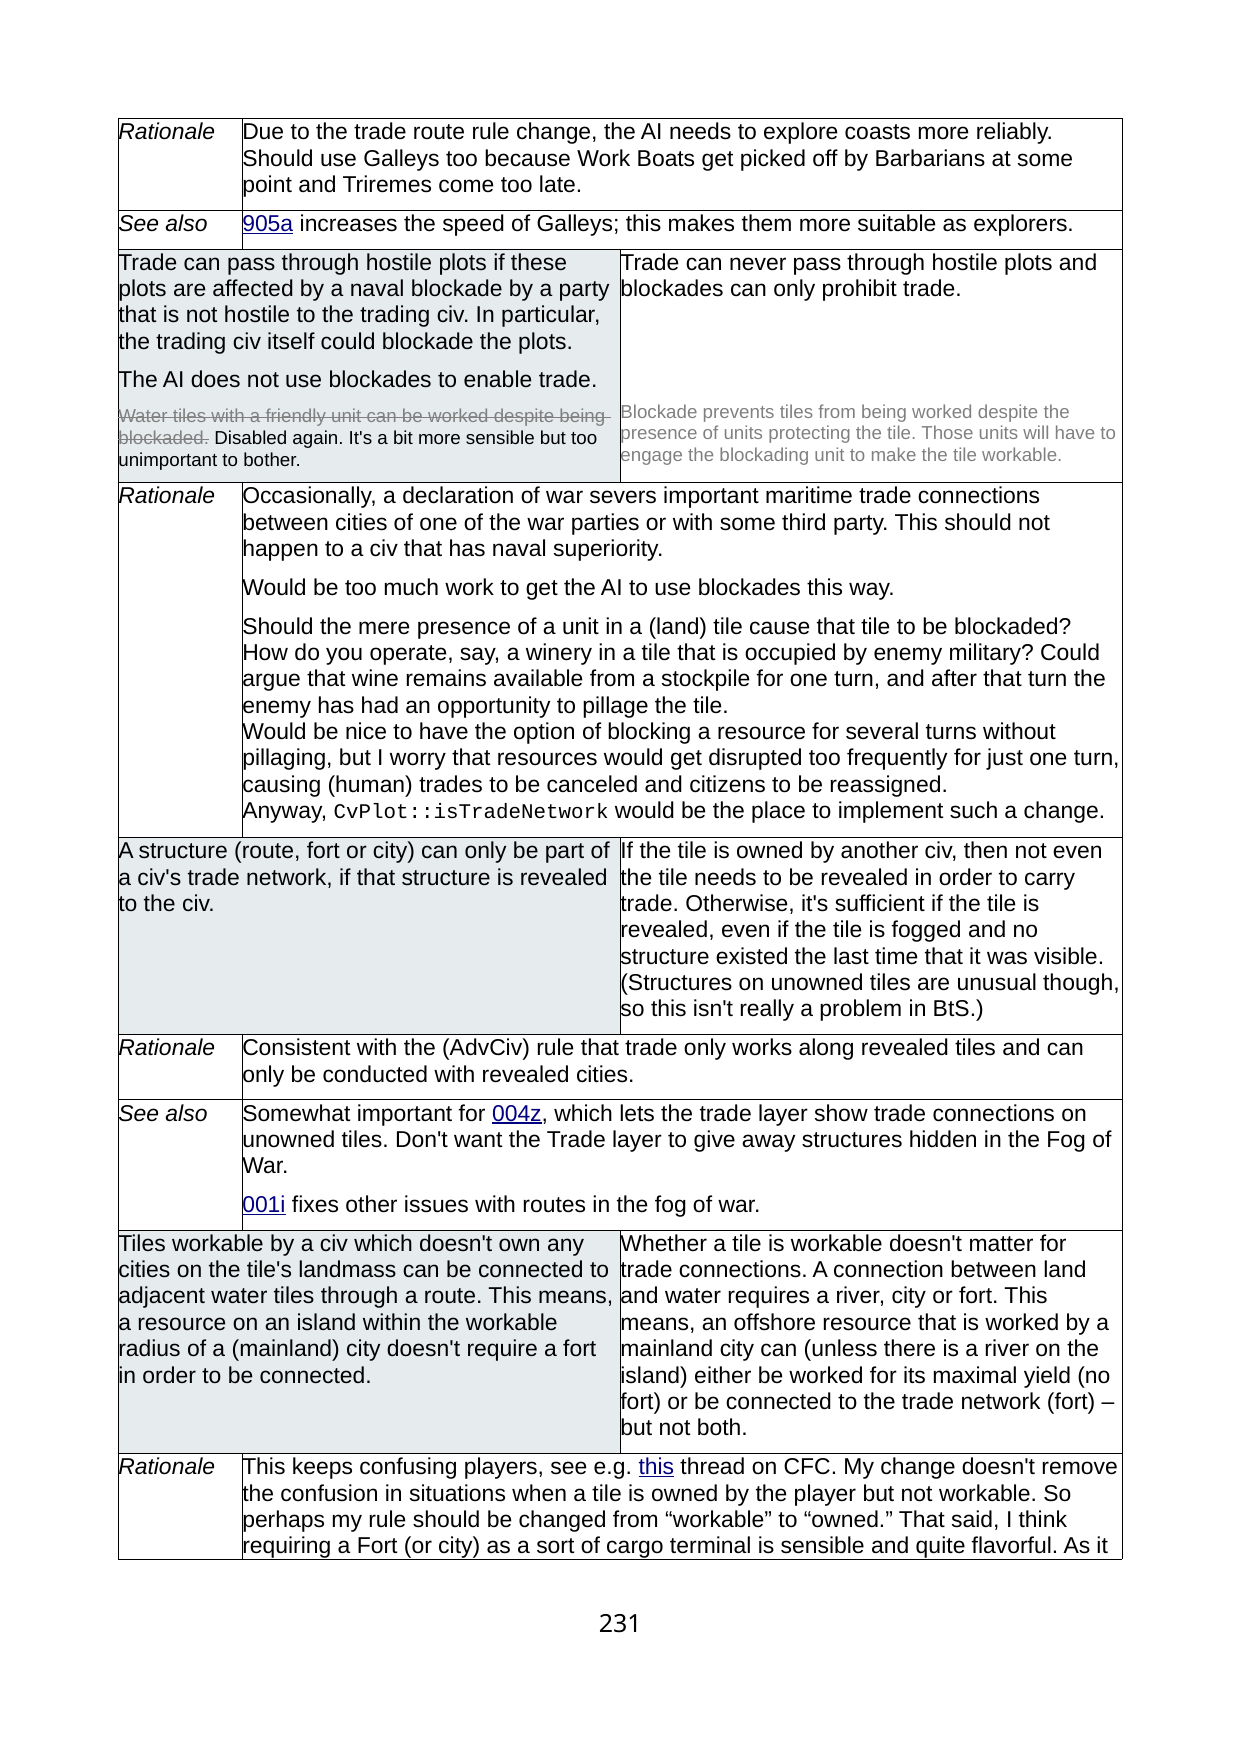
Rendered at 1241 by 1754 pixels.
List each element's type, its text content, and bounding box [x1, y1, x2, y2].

table_cell Rationale [119, 1454, 242, 1558]
table_cell Trade can pass through hostile plots if these plots are affected by a naval blockade by a party that is not hostile to the trading civ. In particular, the trading civ itself could blockade the plots. The AI does not use blockades to enable trade. Water tiles with a friendly unit can be worked despite being blockaded. Disabled again. It's a bit more sensible but too unimportant to bother. [119, 250, 620, 482]
table_cell Rationale [119, 1035, 242, 1099]
table_cell Somewhat important for 004z, which lets the trade layer show trade connections on unowned tiles. Don't want the Trade layer to give away structures hidden in the Fog of War. 001i fixes other issues with routes in the fog of war. [243, 1100, 1122, 1230]
table_cell See also [119, 1100, 242, 1230]
table_cell Trade can never pass through hostile plots and blockades can only prohibit trade. Blockade prevents tiles from being worked despite the presence of units protecting the tile. Those units will have to engage the blockading unit to make the tile workable. [621, 250, 1122, 482]
table_cell Rationale [119, 483, 242, 837]
table_cell 905a increases the speed of Galleys; this makes them more suitable as explorers. [243, 211, 1122, 248]
table_cell Rationale [119, 119, 242, 210]
table_cell See also [119, 211, 242, 248]
table_cell If the tile is owned by another civ, then not even the tile needs to be revealed in order to carry trade. Otherwise, it's sufficient if the tile is revealed, even if the tile is fogged and no structure existed the last time that it was visible. (Structures on unowned tiles are unusual though, so this isn't really a problem in BtS.) [621, 838, 1122, 1034]
table_cell A structure (route, fort or city) can only be part of a civ's trade network, if that structure is revealed to the civ. [119, 838, 620, 1034]
table_cell Due to the trade route rule change, the AI needs to explore coasts more reliably. Should use Galleys too because Work Boats get picked off by Barbarians at some point and Triremes come too late. [243, 119, 1122, 210]
table_cell Occasionally, a declaration of war severs important maritime trade connections between cities of one of the war parties or with some third party. This should not happen to a civ that has naval superiority. Would be too much work to get the AI to use blockades this way. Should the mere presence of a unit in a (land) tile cause that tile to be blockaded? How do you operate, say, a winery in a tile that is occupied by enemy military? Could argue that wine remains available from a stockpile for one turn, and after that turn the enemy has had an opportunity to pillage the tile. Would be nice to have the option of blocking a resource for several turns without pillaging, but I worry that resources would get disrupted too frequently for just one turn, causing (human) trades to be canceled and citizens to be reassigned. Anyway, CvPlot::isTradeNetwork would be the place to implement such a change. [243, 483, 1122, 837]
table_cell This keeps confusing players, see e.g. this thread on CFC. My change doesn't remove the confusion in situations when a tile is owned by the player but not workable. So perhaps my rule should be changed from “workable” to “owned.” That said, I think requiring a Fort (or city) as a sort of cargo terminal is sensible and quite flavorful. As it [243, 1454, 1122, 1558]
table_cell Consistent with the (AdvCiv) rule that trade only works along revealed tiles and can only be conducted with revealed cities. [243, 1035, 1122, 1099]
table_cell Whether a tile is workable doesn't matter for trade connections. A connection between land and water requires a river, city or fort. This means, an offshore resource that is worked by a mainland city can (unless there is a river on the island) either be worked for its maximal yield (no fort) or be connected to the trade network (fort) – but not both. [621, 1231, 1122, 1453]
table_cell Tiles workable by a civ which doesn't own any cities on the tile's landmass can be connected to adjacent water tiles through a route. This means, a resource on an island within the workable radius of a (mainland) city doesn't require a fort in order to be connected. [119, 1231, 620, 1453]
